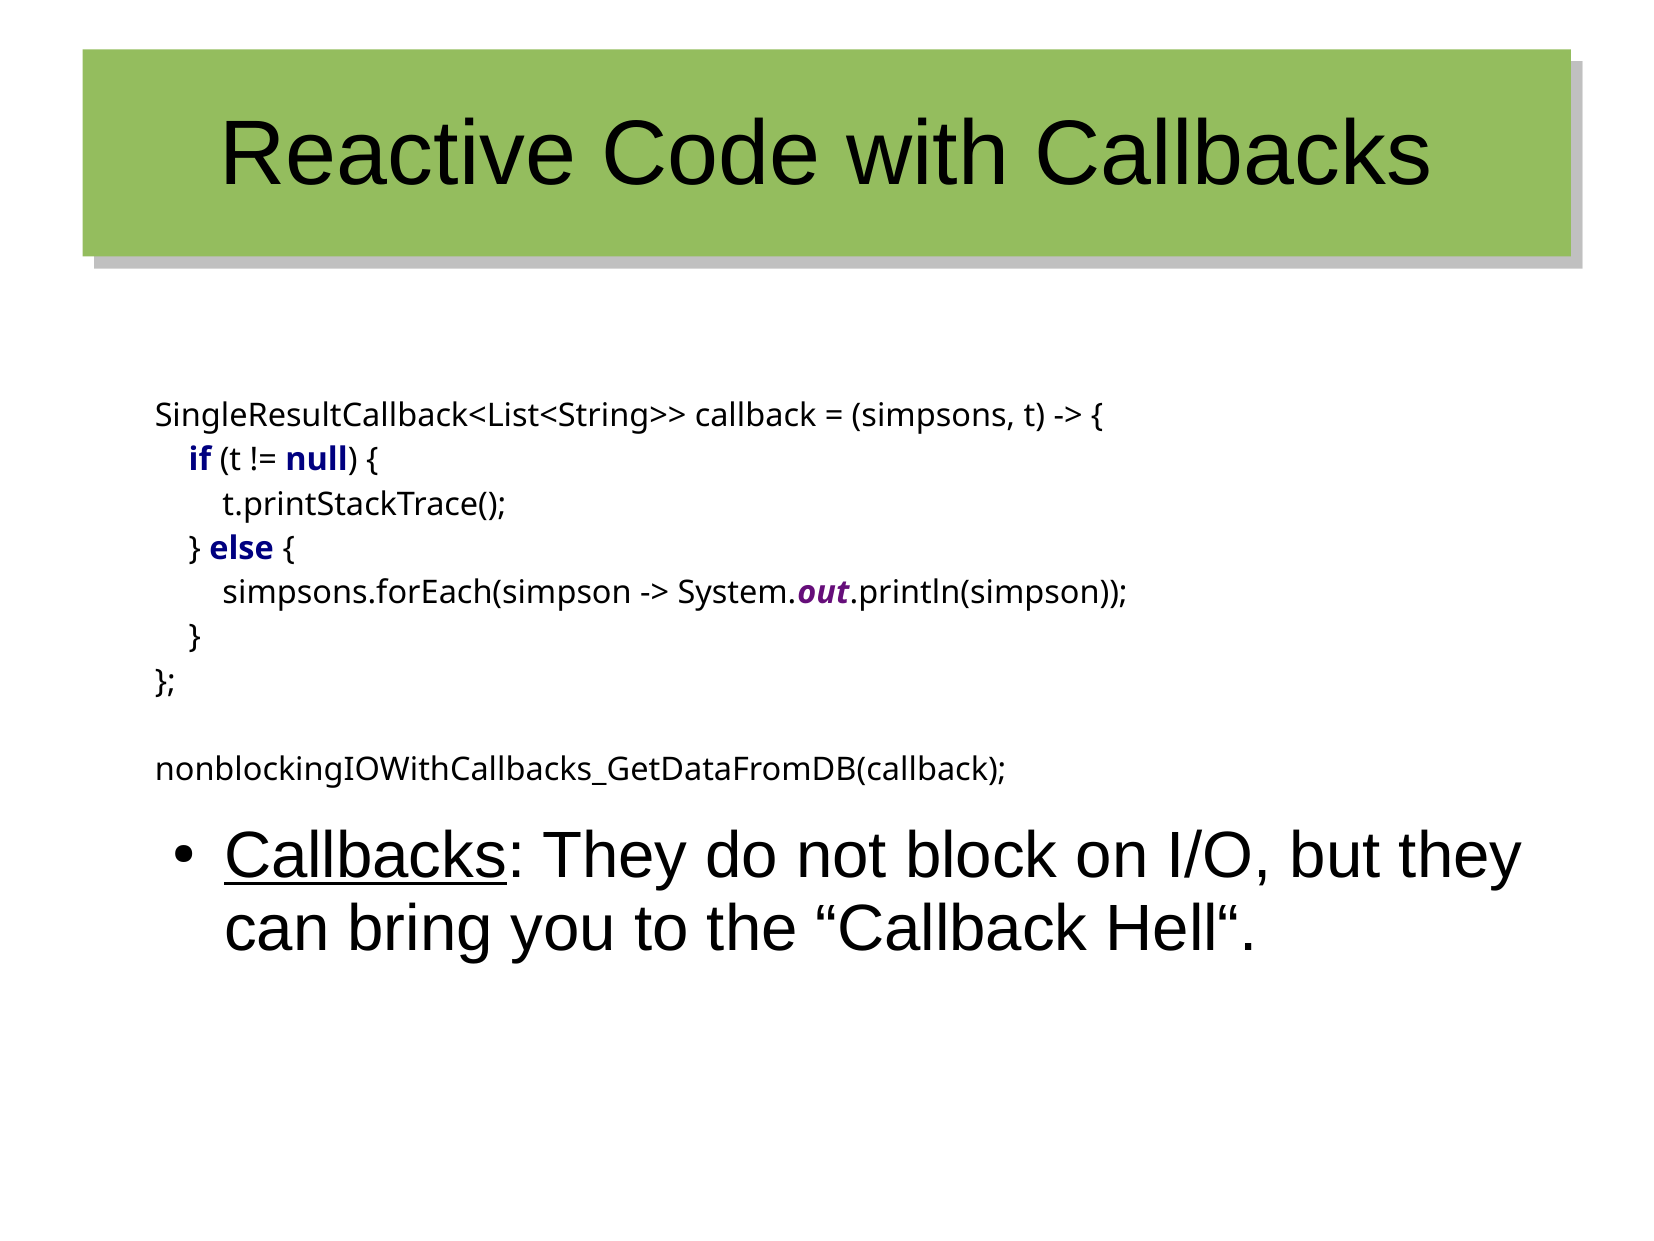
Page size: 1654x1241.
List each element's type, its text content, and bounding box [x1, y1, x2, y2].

list SingleResultCallback<List<String>> callback = (simpsons, t) -> { if (t != null) { t.printStackTrace(); } else { simpsons.forEach(simpson -> System.out.println(simpson)); } }; nonblockingIOWithCallbacks_GetDataFromDB(callback); Callbacks: They do not block on I/O, but they can bring you to the “Callback Hell“. [82, 290, 1571, 1010]
title Reactive Code with Callbacks [82, 49, 1571, 257]
